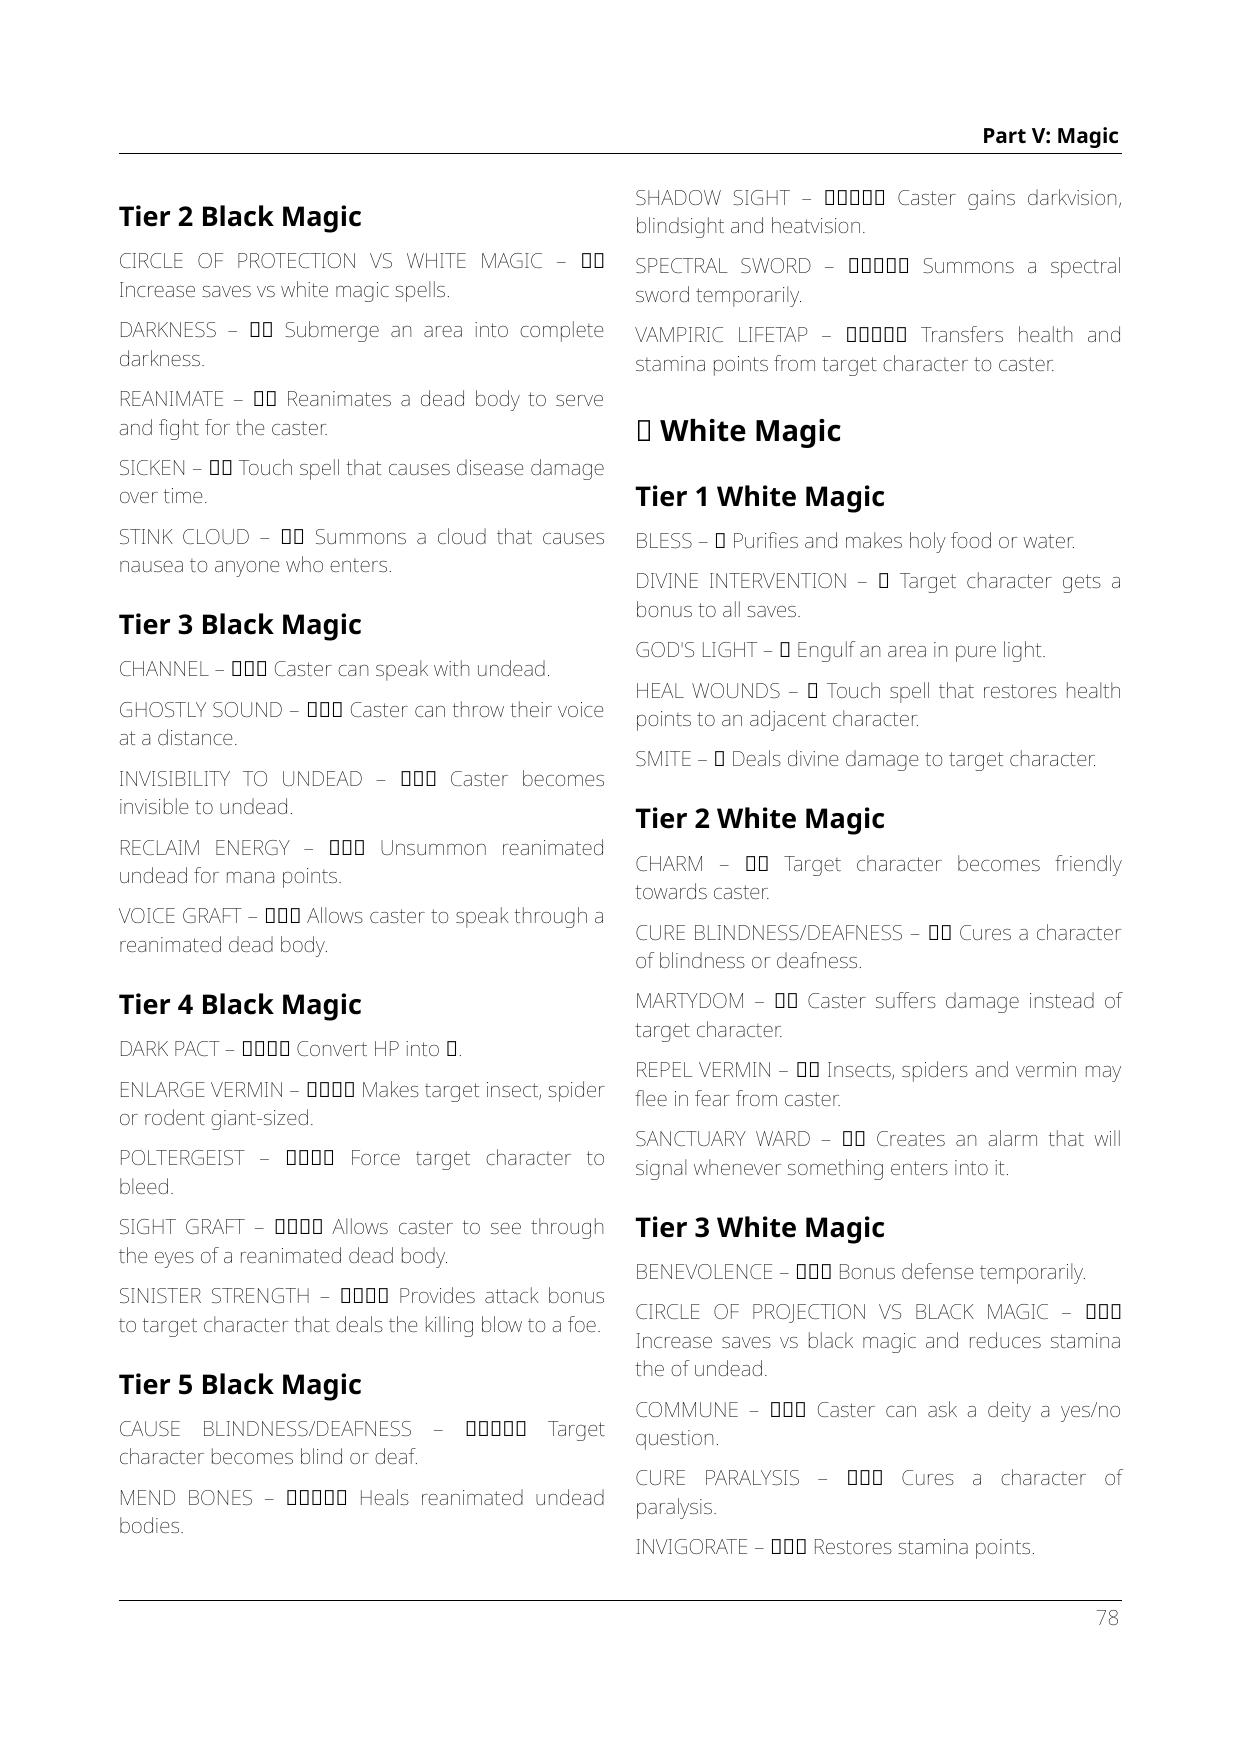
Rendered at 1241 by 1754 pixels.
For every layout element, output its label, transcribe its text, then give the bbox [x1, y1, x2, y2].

text CHARM –  Target character becomes friendly towards caster. [635, 849, 1122, 906]
text REANIMATE –  Reanimates a dead body to serve and fight for the caster. [118, 384, 605, 441]
text MARTYDOM –  Caster suffers damage instead of target character. [635, 987, 1122, 1043]
subtitle  White Magic [635, 410, 1122, 450]
text Tier 5 Black Magic [118, 1365, 605, 1402]
text INVIGORATE –  Restores stamina points. [635, 1532, 1122, 1561]
text Tier 3 White Magic [635, 1208, 1122, 1245]
text CAUSE BLINDNESS/DEAFNESS –  Target character becomes blind or deaf. [118, 1414, 605, 1471]
text Tier 3 Black Magic [118, 606, 605, 643]
text Tier 2 Black Magic [118, 198, 605, 234]
text CIRCLE OF PROJECTION VS BLACK MAGIC –  Increase saves vs black magic and reduces stamina the of undead. [635, 1297, 1122, 1383]
text VAMPIRIC LIFETAP –  Transfers health and stamina points from target character to caster. [635, 320, 1122, 377]
text POLTERGEIST –  Force target character to bleed. [118, 1143, 605, 1200]
text BLESS –  Purifies and makes holy food or water. [635, 526, 1122, 554]
text CIRCLE OF PROTECTION VS WHITE MAGIC –  Increase saves vs white magic spells. [118, 246, 605, 303]
text SINISTER STRENGTH –  Provides attack bonus to target character that deals the killing blow to a foe. [118, 1281, 605, 1338]
text Tier 1 White Magic [635, 477, 1122, 514]
text CURE PARALYSIS –  Cures a character of paralysis. [635, 1463, 1122, 1520]
text SPECTRAL SWORD –  Summons a spectral sword temporarily. [635, 251, 1122, 308]
text CHANNEL –  Caster can speak with undead. [118, 654, 605, 683]
text VOICE GRAFT –  Allows caster to speak through a reanimated dead body. [118, 902, 605, 958]
text SANCTUARY WARD –  Creates an alarm that will signal whenever something enters into it. [635, 1124, 1122, 1181]
text DARKNESS –  Submerge an area into complete darkness. [118, 315, 605, 372]
text GOD'S LIGHT –  Engulf an area in pure light. [635, 635, 1122, 664]
text STINK CLOUD –  Summons a cloud that causes nausea to anyone who enters. [118, 522, 605, 579]
text SIGHT GRAFT –  Allows caster to see through the eyes of a reanimated dead body. [118, 1212, 605, 1269]
text INVISIBILITY TO UNDEAD –  Caster becomes invisible to undead. [118, 764, 605, 821]
text SMITE –  Deals divine damage to target character. [635, 744, 1122, 773]
text MEND BONES –  Heals reanimated undead bodies. [118, 1483, 605, 1540]
text GHOSTLY SOUND –  Caster can throw their voice at a distance. [118, 695, 605, 752]
text SHADOW SIGHT –  Caster gains darkvision, blindsight and heatvision. [635, 183, 1122, 239]
text ENLARGE VERMIN –  Makes target insect, spider or rodent giant-sized. [118, 1075, 605, 1132]
text CURE BLINDNESS/DEAFNESS –  Cures a character of blindness or deafness. [635, 918, 1122, 974]
text SICKEN –  Touch spell that causes disease damage over time. [118, 453, 605, 510]
text Tier 4 Black Magic [118, 985, 605, 1022]
text HEAL WOUNDS –  Touch spell that restores health points to an adjacent character. [635, 676, 1122, 733]
text BENEVOLENCE –  Bonus defense temporarily. [635, 1257, 1122, 1285]
text Tier 2 White Magic [635, 800, 1122, 837]
text REPEL VERMIN –  Insects, spiders and vermin may flee in fear from caster. [635, 1055, 1122, 1112]
text DARK PACT –  Convert HP into . [118, 1034, 605, 1063]
text RECLAIM ENERGY –  Unsummon reanimated undead for mana points. [118, 833, 605, 889]
text COMMUNE –  Caster can ask a deity a yes/no question. [635, 1395, 1122, 1452]
text DIVINE INTERVENTION –  Target character gets a bonus to all saves. [635, 566, 1122, 623]
